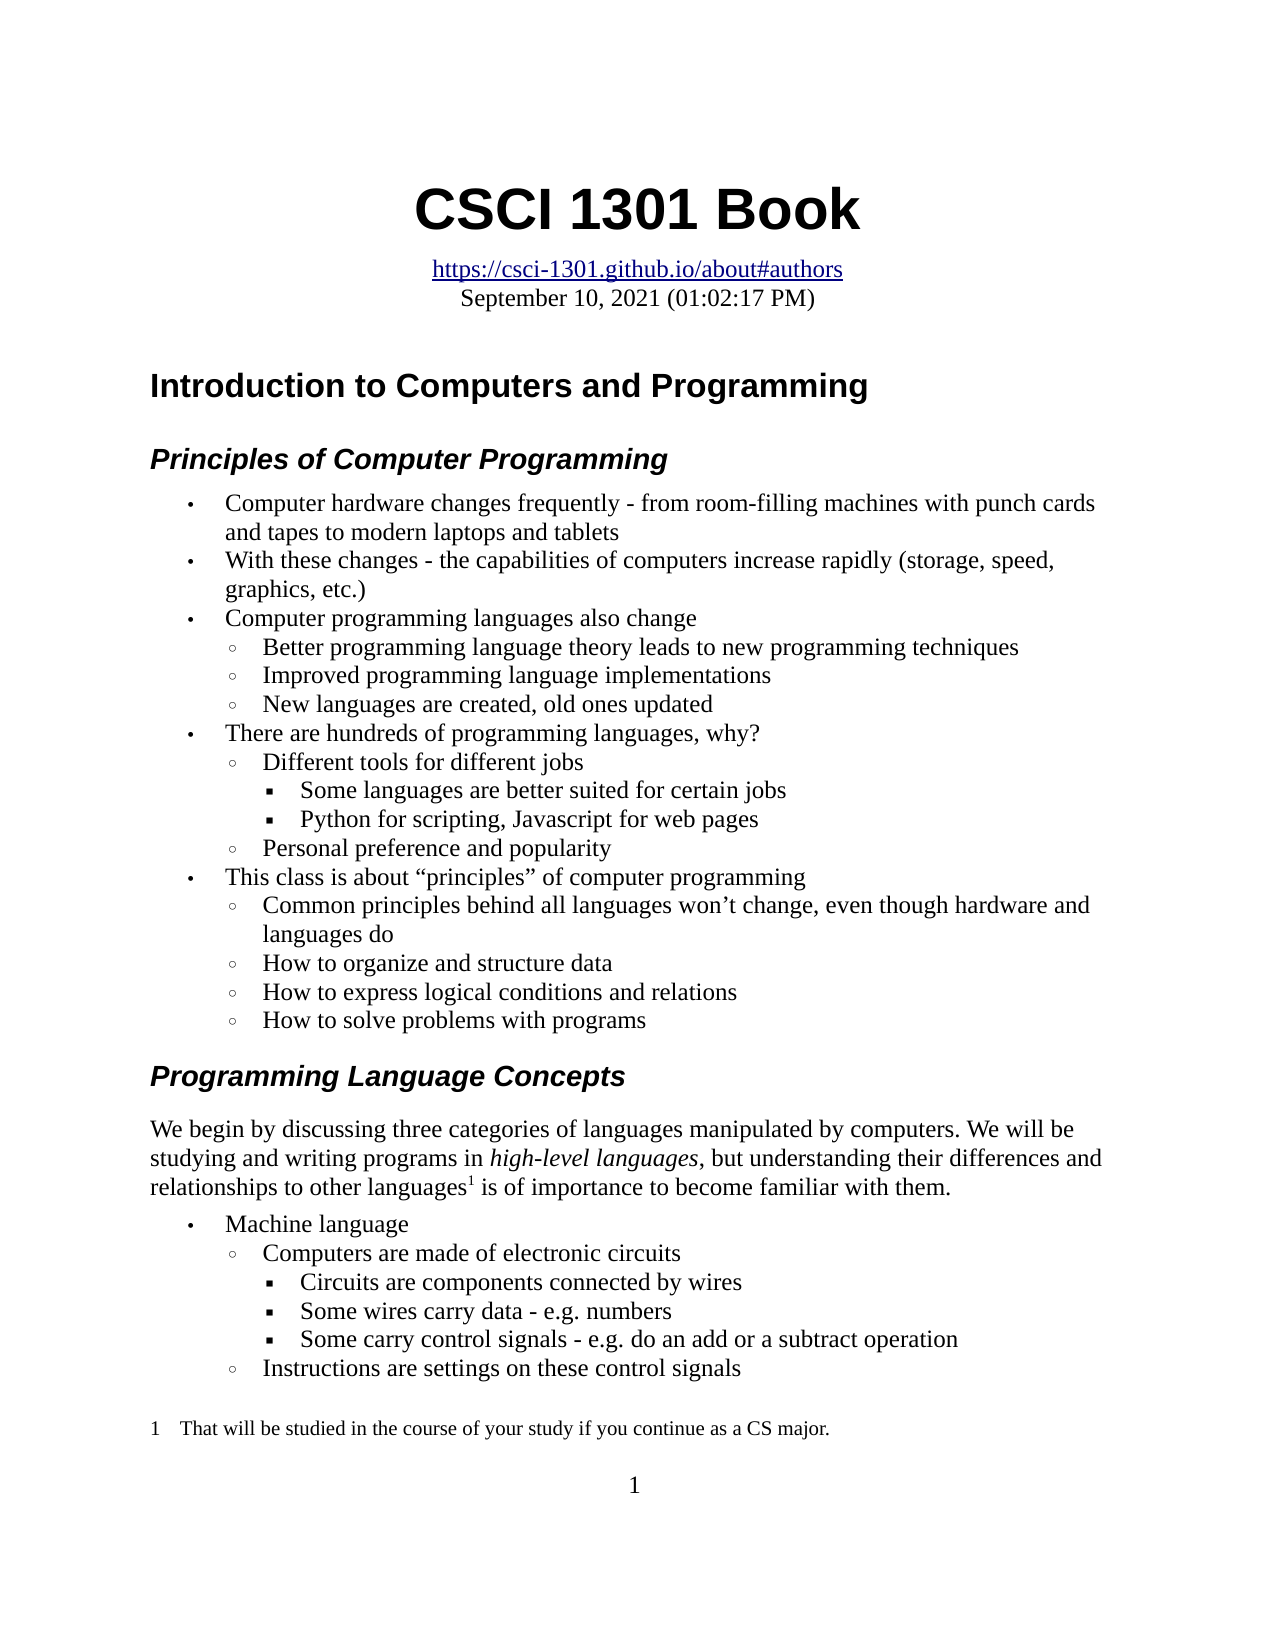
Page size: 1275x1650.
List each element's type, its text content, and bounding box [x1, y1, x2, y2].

text https://csci-1301.github.io/about#authors [150, 254, 1125, 283]
text That will be studied in the course of your study if you continue as a CS major. [150, 1416, 1125, 1440]
list Circuits are components connected by wires [262, 1267, 1125, 1296]
list Python for scripting, Javascript for web pages [262, 804, 1125, 833]
list Computers are made of electronic circuits [225, 1238, 1125, 1267]
text We begin by discussing three categories of languages manipulated by computers. We will be studying and writing programs in high-level languages, but understanding their differences and relationships to other languages is of importance to become familiar with them. [150, 1114, 1125, 1201]
list Improved programming language implementations [225, 661, 1125, 689]
list There are hundreds of programming languages, why? [187, 718, 1125, 747]
list How to express logical conditions and relations [225, 977, 1125, 1006]
list How to solve problems with programs [225, 1006, 1125, 1034]
list How to organize and structure data [225, 948, 1125, 977]
list Different tools for different jobs [225, 747, 1125, 776]
list Computer hardware changes frequently - from room-filling machines with punch cards and tapes to modern laptops and tablets [187, 488, 1125, 546]
subtitle Programming Language Concepts [150, 1059, 1125, 1093]
subtitle Introduction to Computers and Programming [150, 366, 1125, 404]
list Machine language [187, 1209, 1125, 1238]
list Some carry control signals - e.g. do an add or a subtract operation [262, 1324, 1125, 1353]
list This class is about “principles” of computer programming [187, 862, 1125, 891]
list Personal preference and popularity [225, 833, 1125, 862]
list Computer programming languages also change [187, 603, 1125, 632]
list New languages are created, old ones updated [225, 689, 1125, 718]
list Common principles behind all languages won’t change, even though hardware and languages do [225, 891, 1125, 948]
list With these changes - the capabilities of computers increase rapidly (storage, speed, graphics, etc.) [187, 546, 1125, 603]
list Better programming language theory leads to new programming techniques [225, 632, 1125, 661]
subtitle Principles of Computer Programming [150, 442, 1125, 476]
title CSCI 1301 Book [150, 175, 1125, 242]
list Some wires carry data - e.g. numbers [262, 1296, 1125, 1324]
list Some languages are better suited for certain jobs [262, 776, 1125, 804]
text September 10, 2021 (01:02:17 PM) [150, 283, 1125, 312]
list Instructions are settings on these control signals [225, 1353, 1125, 1382]
